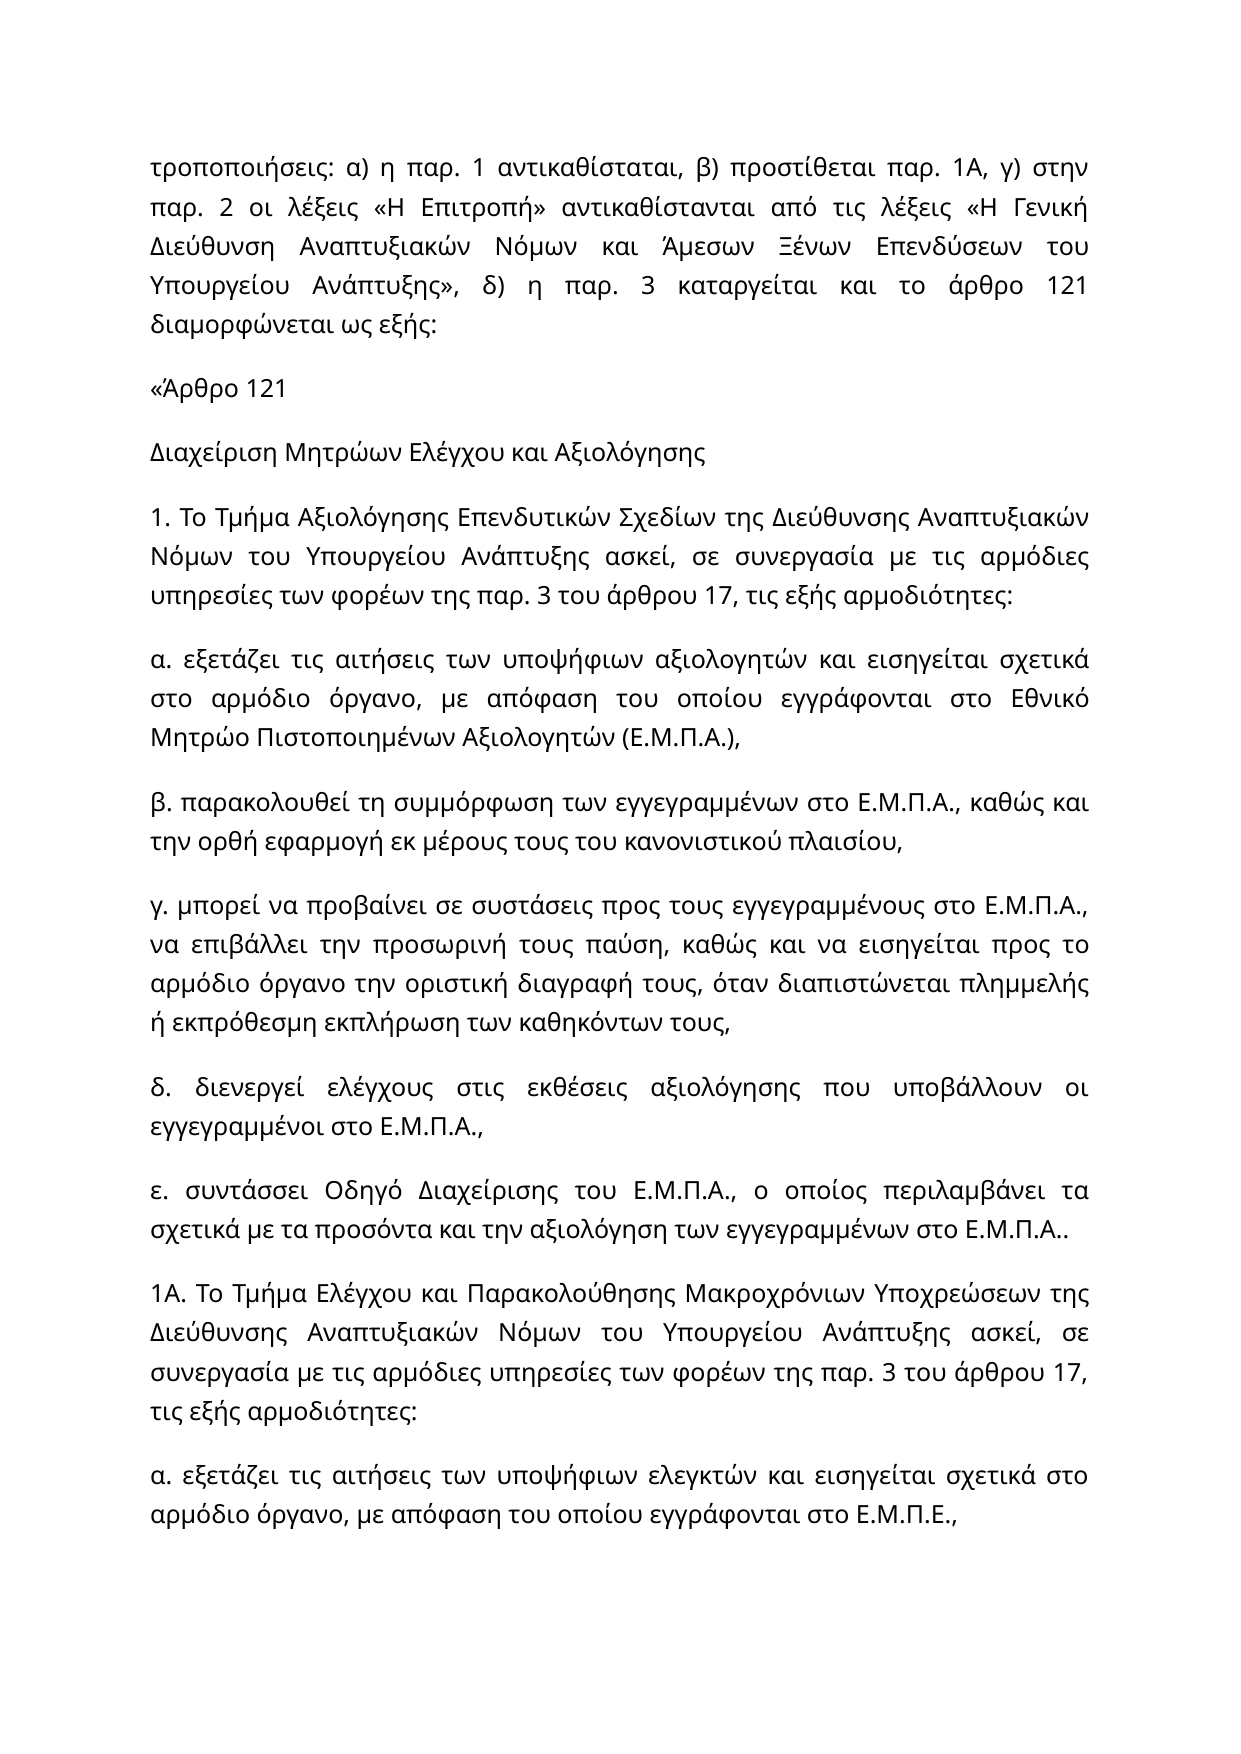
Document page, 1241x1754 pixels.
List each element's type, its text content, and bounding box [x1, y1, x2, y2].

text α. εξετάζει τις αιτήσεις των υποψήφιων ελεγκτών και εισηγείται σχετικά στο αρμόδιο όργανο, με απόφαση του οποίου εγγράφονται στο Ε.Μ.Π.Ε., [150, 1457, 1090, 1531]
text Διαχείριση Μητρώων Ελέγχου και Αξιολόγησης [150, 435, 1090, 469]
text β. παρακολουθεί τη συμμόρφωση των εγγεγραμμένων στο Ε.Μ.Π.Α., καθώς και την ορθή εφαρμογή εκ μέρους τους του κανονιστικού πλαισίου, [150, 784, 1090, 857]
text «Άρθρο 121 [150, 371, 1090, 405]
text ε. συντάσσει Οδηγό Διαχείρισης του Ε.Μ.Π.Α., ο οποίος περιλαμβάνει τα σχετικά με τα προσόντα και την αξιολόγηση των εγγεγραμμένων στο Ε.Μ.Π.Α.. [150, 1172, 1090, 1246]
text τροποποιήσεις: α) η παρ. 1 αντικαθίσταται, β) προστίθεται παρ. 1Α, γ) στην παρ. 2 οι λέξεις «Η Επιτροπή» αντικαθίστανται από τις λέξεις «Η Γενική Διεύθυνση Αναπτυξιακών Νόμων και Άμεσων Ξένων Επενδύσεων του Υπουργείου Ανάπτυξης», δ) η παρ. 3 καταργείται και το άρθρο 121 διαμορφώνεται ως εξής: [150, 150, 1090, 341]
text α. εξετάζει τις αιτήσεις των υποψήφιων αξιολογητών και εισηγείται σχετικά στο αρμόδιο όργανο, με απόφαση του οποίου εγγράφονται στο Εθνικό Μητρώο Πιστοποιημένων Αξιολογητών (Ε.Μ.Π.Α.), [150, 642, 1090, 754]
text δ. διενεργεί ελέγχους στις εκθέσεις αξιολόγησης που υποβάλλουν οι εγγεγραμμένοι στο Ε.Μ.Π.Α., [150, 1069, 1090, 1142]
text γ. μπορεί να προβαίνει σε συστάσεις προς τους εγγεγραμμένους στο Ε.Μ.Π.Α., να επιβάλλει την προσωρινή τους παύση, καθώς και να εισηγείται προς το αρμόδιο όργανο την οριστική διαγραφή τους, όταν διαπιστώνεται πλημμελής ή εκπρόθεσμη εκπλήρωση των καθηκόντων τους, [150, 887, 1090, 1039]
text 1Α. Το Τμήμα Ελέγχου και Παρακολούθησης Μακροχρόνιων Υποχρεώσεων της Διεύθυνσης Αναπτυξιακών Νόμων του Υπουργείου Ανάπτυξης ασκεί, σε συνεργασία με τις αρμόδιες υπηρεσίες των φορέων της παρ. 3 του άρθρου 17, τις εξής αρμοδιότητες: [150, 1276, 1090, 1427]
text 1. Το Τμήμα Αξιολόγησης Επενδυτικών Σχεδίων της Διεύθυνσης Αναπτυξιακών Νόμων του Υπουργείου Ανάπτυξης ασκεί, σε συνεργασία με τις αρμόδιες υπηρεσίες των φορέων της παρ. 3 του άρθρου 17, τις εξής αρμοδιότητες: [150, 499, 1090, 612]
